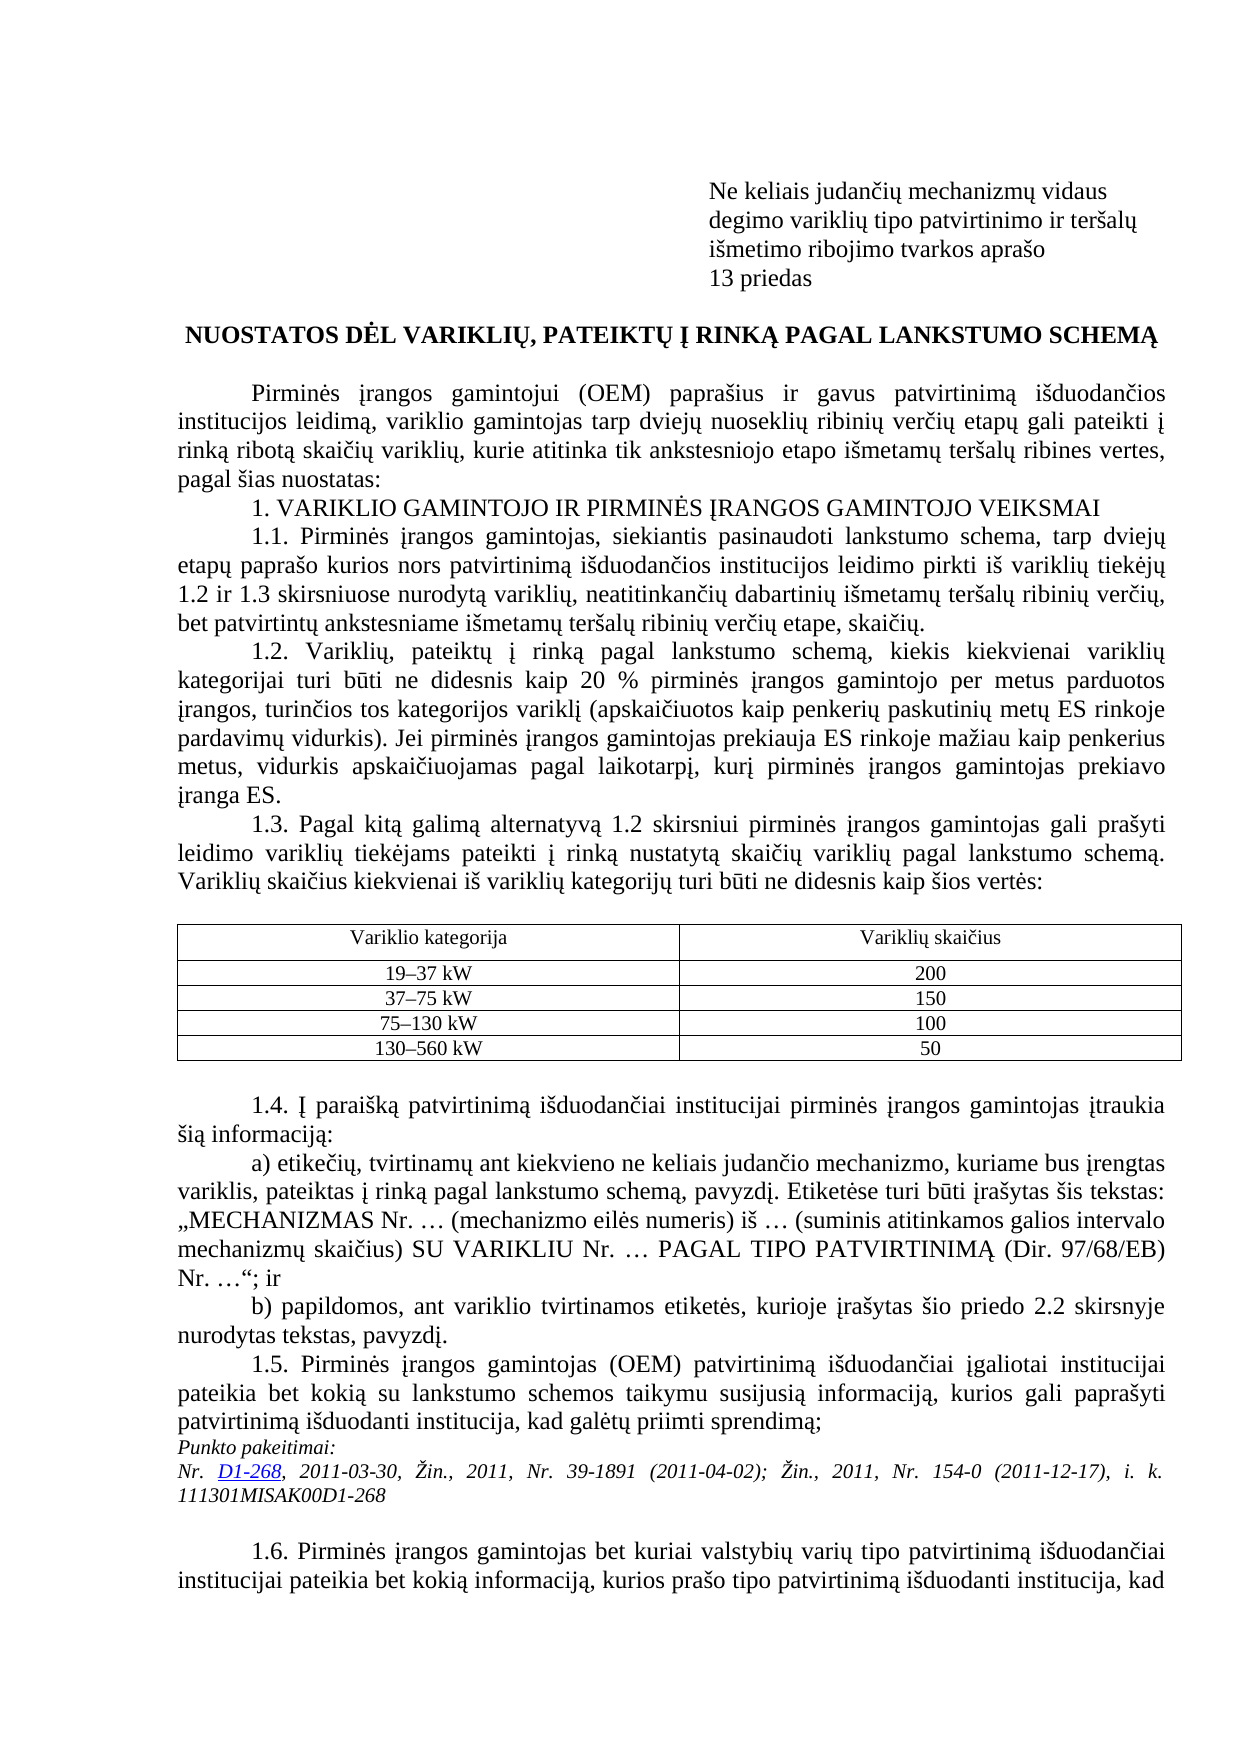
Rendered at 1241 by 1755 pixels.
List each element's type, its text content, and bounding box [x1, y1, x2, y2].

text b) papildomos, ant variklio tvirtinamos etiketės, kurioje įrašytas šio priedo 2.2 skirsnyje nurodytas tekstas, pavyzdį. [177, 1291, 1166, 1349]
table_cell 75–130 kW [178, 1011, 679, 1035]
table_cell 200 [680, 961, 1181, 985]
table_cell 130–560 kW [178, 1036, 679, 1060]
text NUOSTATOS DĖL VARIKLIŲ, PATEIKTŲ Į RINKĄ PAGAL LANKSTUMO SCHEMĄ [177, 320, 1166, 349]
text 1.5. Pirminės įrangos gamintojas (OEM) patvirtinimą išduodančiai įgaliotai institucijai pateikia bet kokią su lankstumo schemos taikymu susijusią informaciją, kurios gali paprašyti patvirtinimą išduodanti institucija, kad galėtų priimti sprendimą; [177, 1349, 1166, 1435]
table_header Variklių skaičius [680, 925, 1181, 960]
table_cell 150 [680, 986, 1181, 1010]
text Ne keliais judančių mechanizmų vidaus [177, 176, 1166, 205]
text 1.1. Pirminės įrangos gamintojas, siekiantis pasinaudoti lankstumo schema, tarp dviejų etapų paprašo kurios nors patvirtinimą išduodančios institucijos leidimo pirkti iš variklių tiekėjų 1.2 ir 1.3 skirsniuose nurodytą variklių, neatitinkančių dabartinių išmetamų teršalų ribinių verčių, bet patvirtintų ankstesniame išmetamų teršalų ribinių verčių etape, skaičių. [177, 521, 1166, 636]
table_cell 50 [680, 1036, 1181, 1060]
text 1.4. Į paraišką patvirtinimą išduodančiai institucijai pirminės įrangos gamintojas įtraukia šią informaciją: [177, 1090, 1166, 1148]
text a) etikečių, tvirtinamų ant kiekvieno ne keliais judančio mechanizmo, kuriame bus įrengtas variklis, pateiktas į rinką pagal lankstumo schemą, pavyzdį. Etiketėse turi būti įrašytas šis tekstas: „MECHANIZMAS Nr. … (mechanizmo eilės numeris) iš … (suminis atitinkamos galios intervalo mechanizmų skaičius) SU VARIKLIU Nr. … PAGAL TIPO PATVIRTINIMĄ (Dir. 97/68/EB) Nr. …“; ir [177, 1148, 1166, 1291]
text Nr. D1-268, 2011-03-30, Žin., 2011, Nr. 39-1891 (2011-04-02); Žin., 2011, Nr. 154-0 (2011-12-17), i. k. 111301MISAK00D1-268 [177, 1459, 1166, 1507]
text degimo variklių tipo patvirtinimo ir teršalų [177, 205, 1166, 234]
table_cell 19–37 kW [178, 961, 679, 985]
text 1.2. Variklių, pateiktų į rinką pagal lankstumo schemą, kiekis kiekvienai variklių kategorijai turi būti ne didesnis kaip 20 % pirminės įrangos gamintojo per metus parduotos įrangos, turinčios tos kategorijos variklį (apskaičiuotos kaip penkerių paskutinių metų ES rinkoje pardavimų vidurkis). Jei pirminės įrangos gamintojas prekiauja ES rinkoje mažiau kaip penkerius metus, vidurkis apskaičiuojamas pagal laikotarpį, kurį pirminės įrangos gamintojas prekiavo įranga ES. [177, 636, 1166, 809]
table_cell 100 [680, 1011, 1181, 1035]
text 1.6. Pirminės įrangos gamintojas bet kuriai valstybių varių tipo patvirtinimą išduodančiai institucijai pateikia bet kokią informaciją, kurios prašo tipo patvirtinimą išduodanti institucija, kad [177, 1536, 1166, 1593]
table_cell 37–75 kW [178, 986, 679, 1010]
text Punkto pakeitimai: [177, 1435, 1166, 1459]
text Pirminės įrangos gamintojui (OEM) paprašius ir gavus patvirtinimą išduodančios institucijos leidimą, variklio gamintojas tarp dviejų nuoseklių ribinių verčių etapų gali pateikti į rinką ribotą skaičių variklių, kurie atitinka tik ankstesniojo etapo išmetamų teršalų ribines vertes, pagal šias nuostatas: [177, 378, 1166, 493]
text 1.3. Pagal kitą galimą alternatyvą 1.2 skirsniui pirminės įrangos gamintojas gali prašyti leidimo variklių tiekėjams pateikti į rinką nustatytą skaičių variklių pagal lankstumo schemą. Variklių skaičius kiekvienai iš variklių kategorijų turi būti ne didesnis kaip šios vertės: [177, 809, 1166, 895]
text 1. VARIKLIO GAMINTOJO IR PIRMINĖS ĮRANGOS GAMINTOJO VEIKSMAI [177, 493, 1166, 521]
table_header Variklio kategorija [178, 925, 679, 960]
text išmetimo ribojimo tvarkos aprašo [177, 234, 1166, 263]
text 13 priedas [177, 263, 1166, 291]
